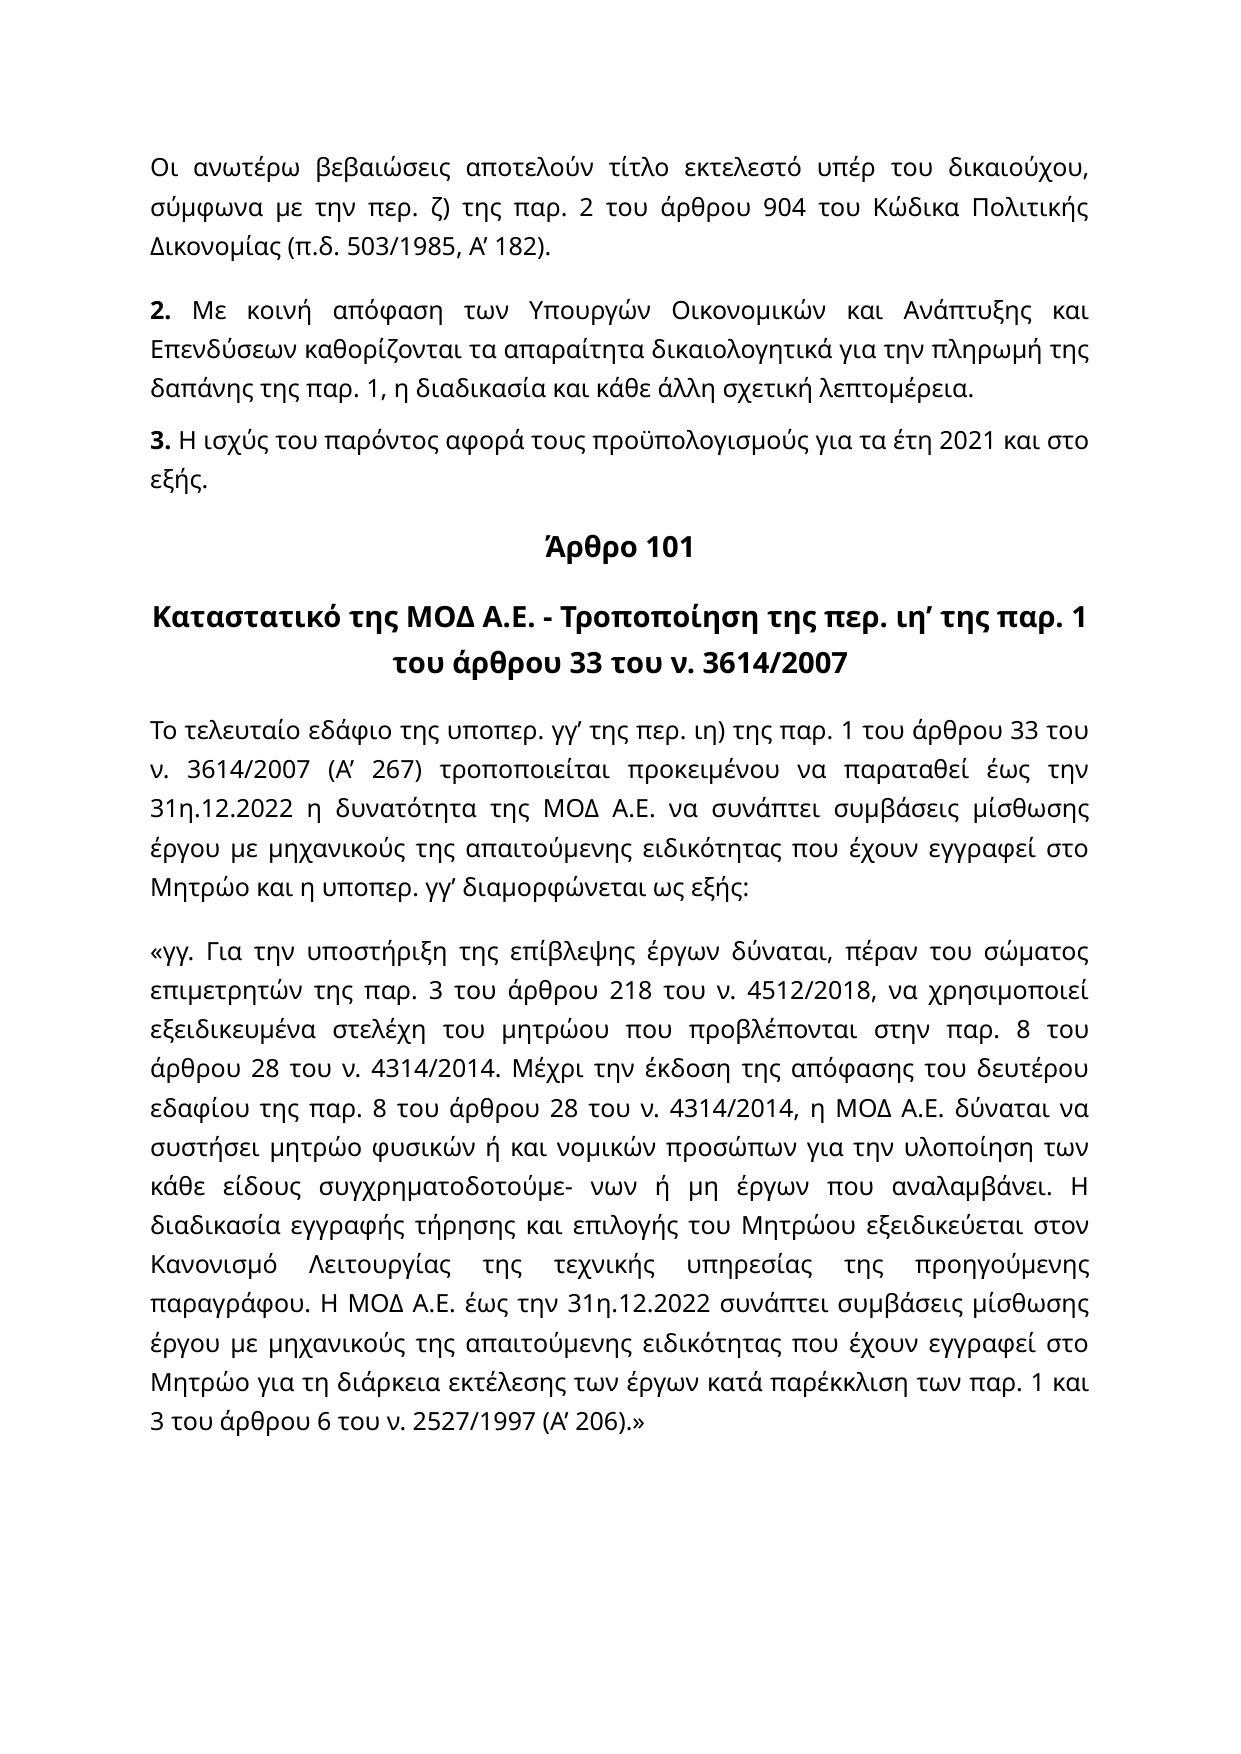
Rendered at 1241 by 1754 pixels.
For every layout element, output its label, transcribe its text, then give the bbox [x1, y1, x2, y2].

text Οι ανωτέρω βεβαιώσεις αποτελούν τίτλο εκτελεστό υπέρ του δικαιούχου, σύμφωνα με την περ. ζ) της παρ. 2 του άρθρου 904 του Κώδικα Πολιτικής Δικονομίας (π.δ. 503/1985, Α’ 182). [150, 150, 1090, 262]
text «γγ. Για την υποστήριξη της επίβλεψης έργων δύναται, πέραν του σώματος επιμετρητών της παρ. 3 του άρθρου 218 του ν. 4512/2018, να χρησιμοποιεί εξειδικευμένα στελέχη του μητρώου που προβλέπονται στην παρ. 8 του άρθρου 28 του ν. 4314/2014. Μέχρι την έκδοση της απόφασης του δευτέρου εδαφίου της παρ. 8 του άρθρου 28 του ν. 4314/2014, η ΜΟΔ Α.Ε. δύναται να συστήσει μητρώο φυσικών ή και νομικών προσώπων για την υλοποίηση των κάθε είδους συγχρηματοδοτούμε- νων ή μη έργων που αναλαμβάνει. Η διαδικασία εγγραφής τήρησης και επιλογής του Μητρώου εξειδικεύεται στον Κανονισμό Λειτουργίας της τεχνικής υπηρεσίας της προηγούμενης παραγράφου. Η ΜΟΔ Α.Ε. έως την 31η.12.2022 συνάπτει συμβάσεις μίσθωσης έργου με μηχανικούς της απαιτούμενης ειδικότητας που έχουν εγγραφεί στο Μητρώο για τη διάρκεια εκτέλεσης των έργων κατά παρέκκλιση των παρ. 1 και 3 του άρθρου 6 του ν. 2527/1997 (Α’ 206).» [150, 933, 1090, 1438]
subtitle Άρθρο 101 [150, 526, 1090, 566]
text 3. Η ισχύς του παρόντος αφορά τους προϋπολογισμούς για τα έτη 2021 και στο εξής. [150, 422, 1090, 496]
subtitle Καταστατικό της ΜΟΔ Α.Ε. - Τροποποίηση της περ. ιη’ της παρ. 1 του άρθρου 33 του ν. 3614/2007 [150, 596, 1090, 682]
text Το τελευταίο εδάφιο της υποπερ. γγ’ της περ. ιη) της παρ. 1 του άρθρου 33 του ν. 3614/2007 (Α’ 267) τροποποιείται προκειμένου να παραταθεί έως την 31η.12.2022 η δυνατότητα της ΜΟΔ Α.Ε. να συνάπτει συμβάσεις μίσθωσης έργου με μηχανικούς της απαιτούμενης ειδικότητας που έχουν εγγραφεί στο Μητρώο και η υποπερ. γγ’ διαμορφώνεται ως εξής: [150, 713, 1090, 903]
text 2. Με κοινή απόφαση των Υπουργών Οικονομικών και Ανάπτυξης και Επενδύσεων καθορίζονται τα απαραίτητα δικαιολογητικά για την πληρωμή της δαπάνης της παρ. 1, η διαδικασία και κάθε άλλη σχετική λεπτομέρεια. [150, 292, 1090, 405]
